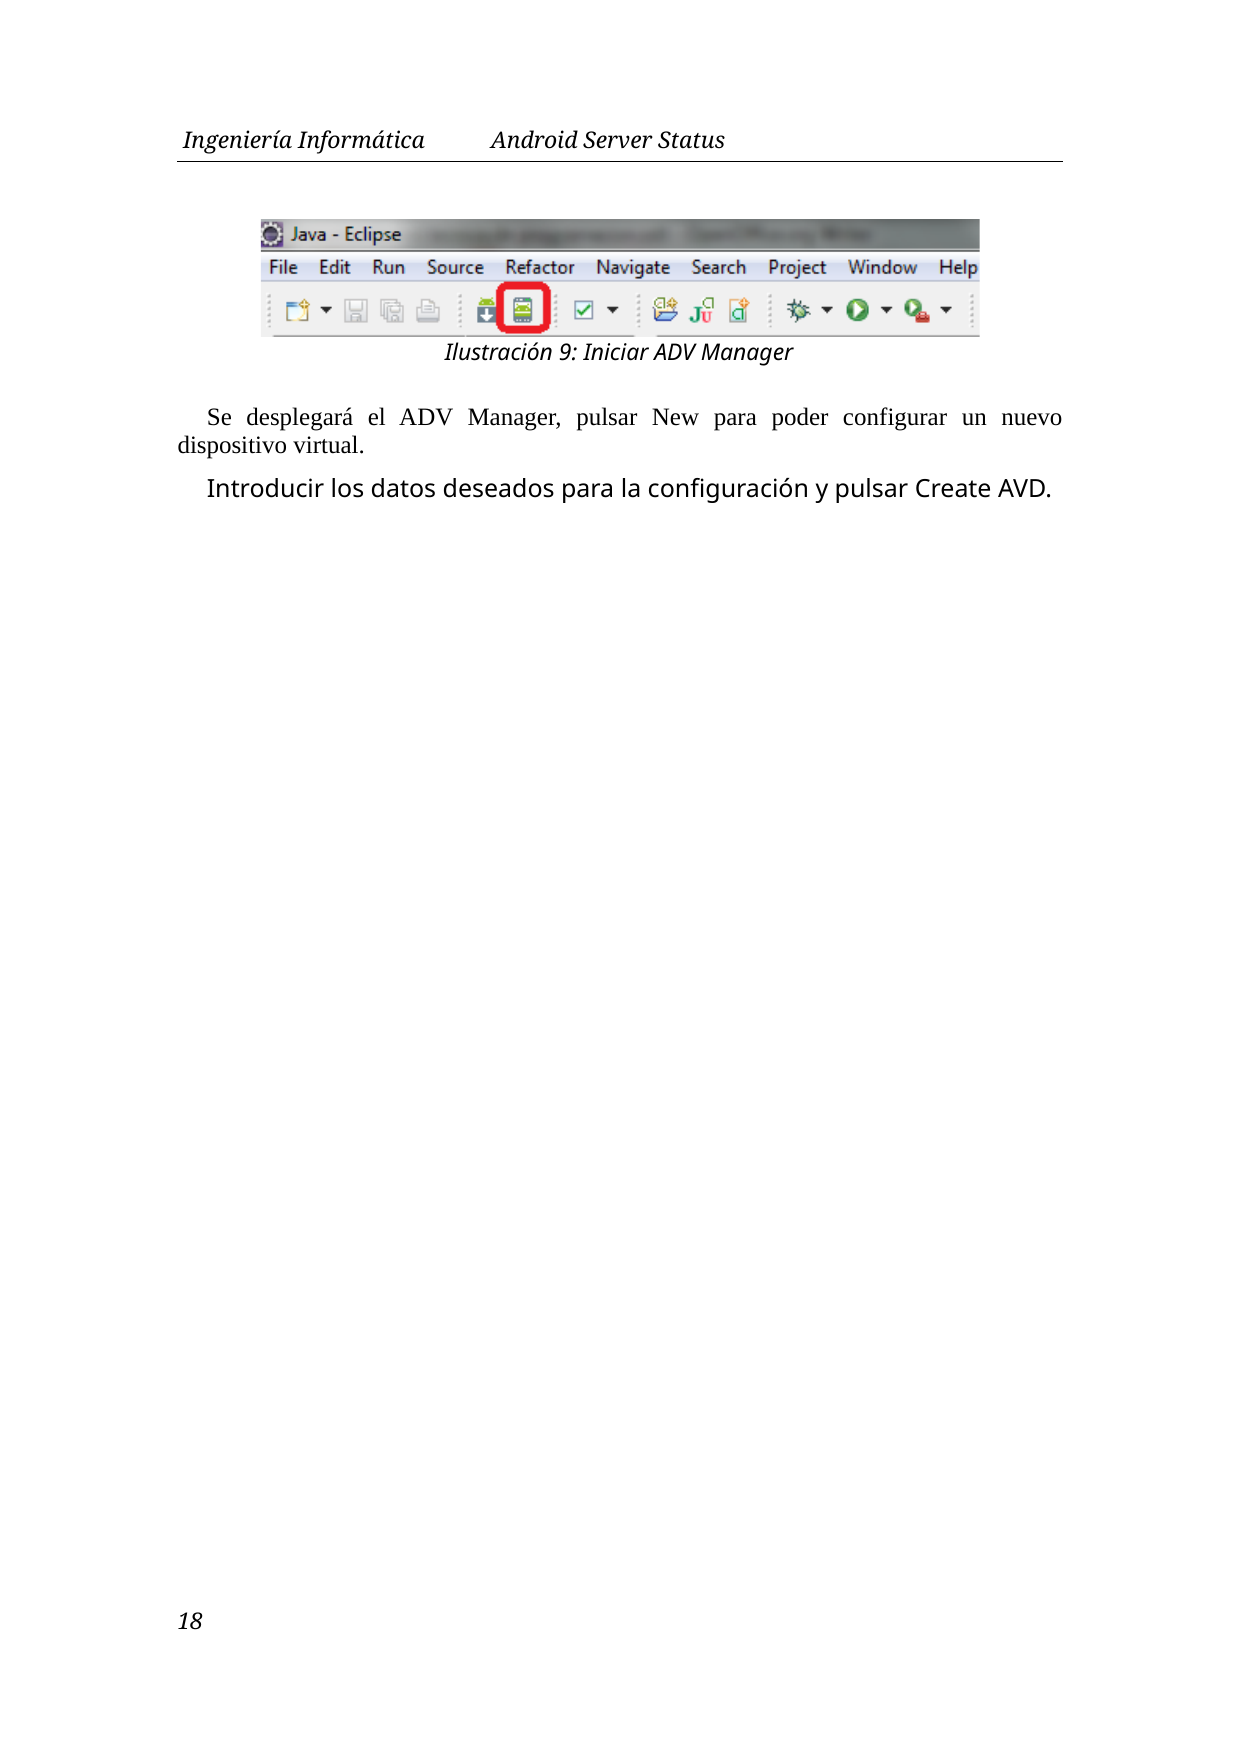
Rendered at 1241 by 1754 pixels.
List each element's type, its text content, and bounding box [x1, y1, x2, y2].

picture [260, 219, 980, 337]
text Se desplegará el ADV Manager, pulsar New para poder configurar un nuevo dispositivo virtual. [177, 402, 1063, 459]
text Ilustración 9: Iniciar ADV Manager [177, 337, 1063, 368]
text Introducir los datos deseados para la configuración y pulsar Create AVD. [177, 471, 1063, 505]
